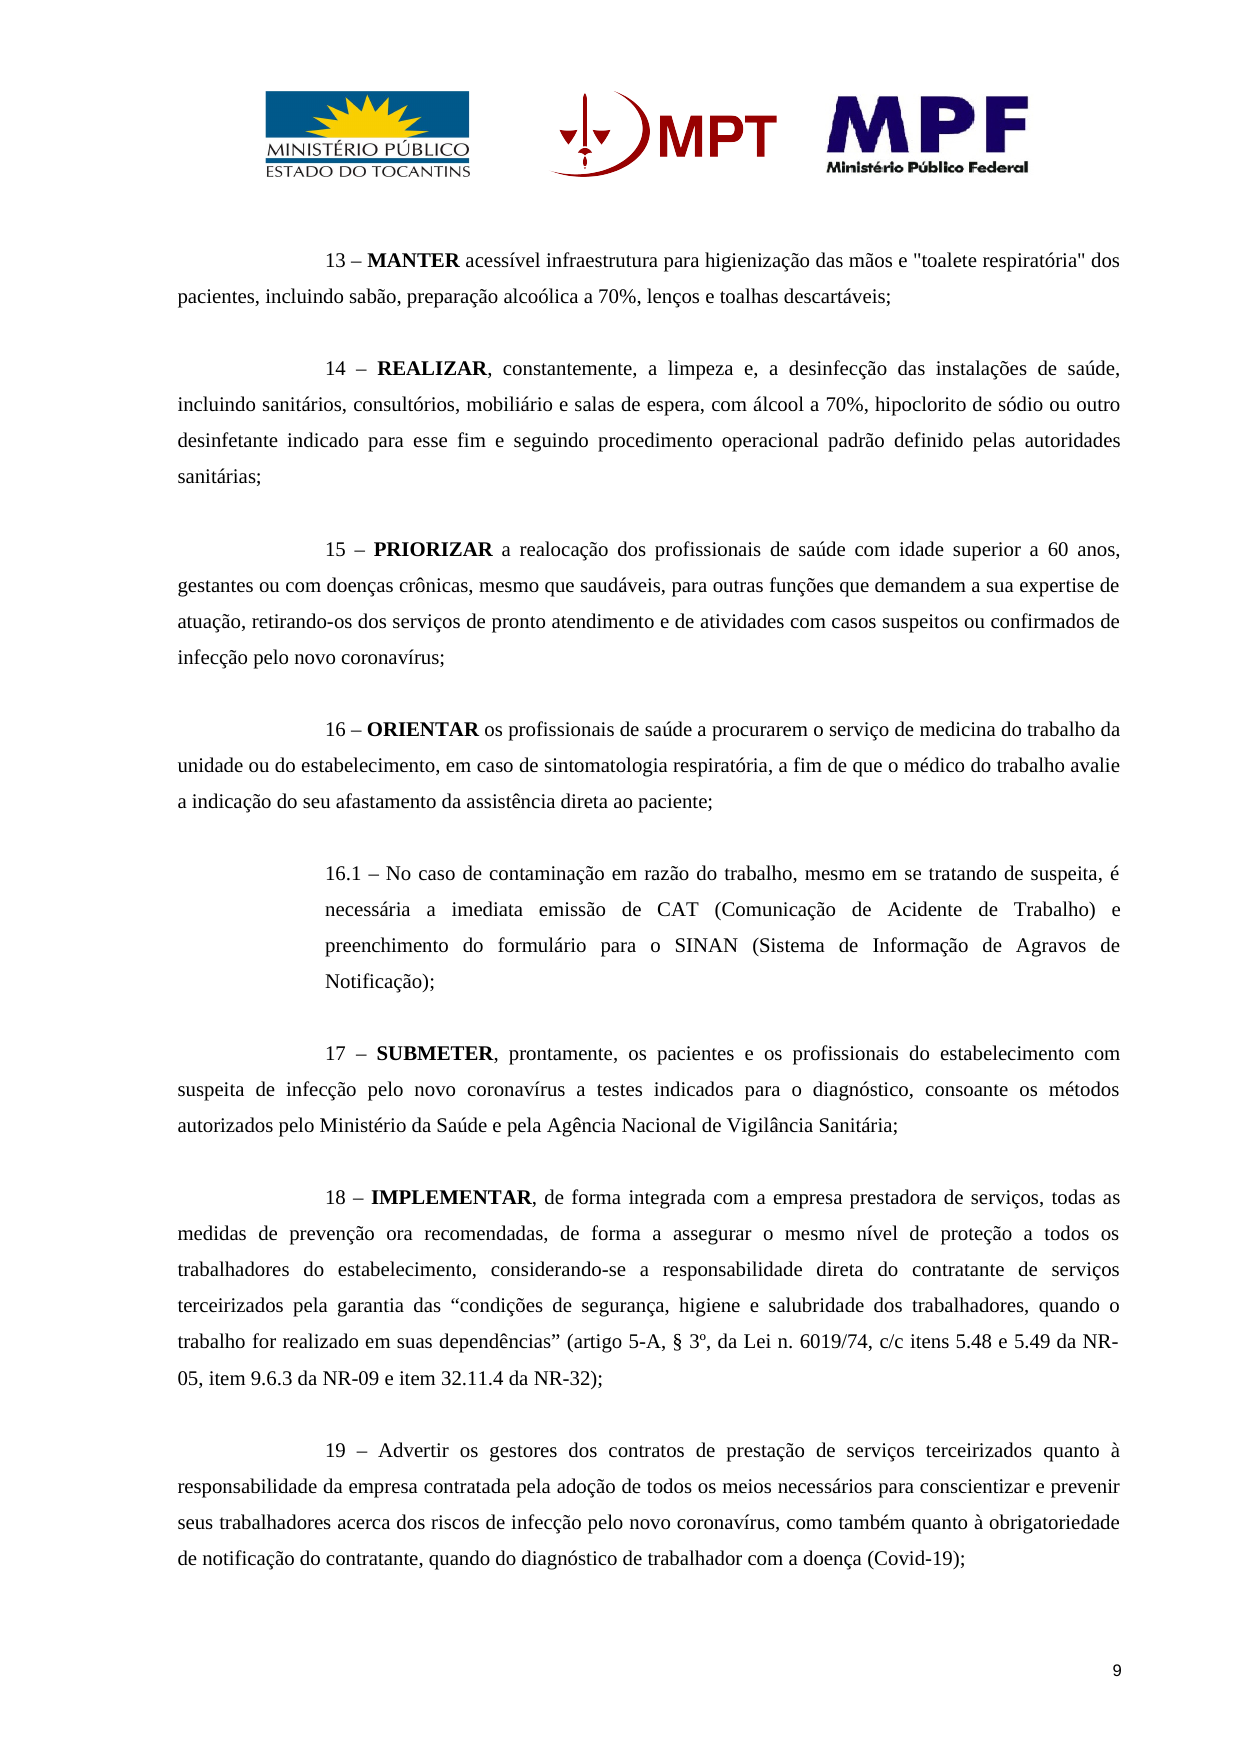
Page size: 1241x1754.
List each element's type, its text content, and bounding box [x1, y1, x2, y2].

picture [822, 88, 1034, 177]
text 17 – SUBMETER, prontamente, os pacientes e os profissionais do estabelecimento com suspeita de infecção pelo novo coronavírus a testes indicados para o diagnóstico, consoante os métodos autorizados pelo Ministério da Saúde e pela Agência Nacional de Vigilância Sanitária; [177, 1041, 1121, 1137]
text 16 – ORIENTAR os profissionais de saúde a procurarem o serviço de medicina do trabalho da unidade ou do estabelecimento, em caso de sintomatologia respiratória, a fim de que o médico do trabalho avalie a indicação do seu afastamento da assistência direta ao paciente; [177, 717, 1121, 813]
picture [548, 91, 777, 177]
text 15 – PRIORIZAR a realocação dos profissionais de saúde com idade superior a 60 anos, gestantes ou com doenças crônicas, mesmo que saudáveis, para outras funções que demandem a sua expertise de atuação, retirando-os dos serviços de pronto atendimento e de atividades com casos suspeitos ou confirmados de infecção pelo novo coronavírus; [177, 536, 1121, 669]
text 19 – Advertir os gestores dos contratos de prestação de serviços terceirizados quanto à responsabilidade da empresa contratada pela adoção de todos os meios necessários para conscientizar e prevenir seus trabalhadores acerca dos riscos de infecção pelo novo coronavírus, como também quanto à obrigatoriedade de notificação do contratante, quando do diagnóstico de trabalhador com a doença (Covid-19); [177, 1437, 1121, 1570]
text 14 – REALIZAR, constantemente, a limpeza e, a desinfecção das instalações de saúde, incluindo sanitários, consultórios, mobiliário e salas de espera, com álcool a 70%, hipoclorito de sódio ou outro desinfetante indicado para esse fim e seguindo procedimento operacional padrão definido pelas autoridades sanitárias; [177, 356, 1121, 488]
text 16.1 – No caso de contaminação em razão do trabalho, mesmo em se tratando de suspeita, é necessária a imediata emissão de CAT (Comunicação de Acidente de Trabalho) e preenchimento do formulário para o SINAN (Sistema de Informação de Agravos de Notificação); [325, 861, 1121, 993]
picture [265, 91, 470, 177]
text 13 – MANTER acessível infraestrutura para higienização das mãos e "toalete respiratória" dos pacientes, incluindo sabão, preparação alcoólica a 70%, lenços e toalhas descartáveis; [177, 248, 1121, 308]
text 18 – IMPLEMENTAR, de forma integrada com a empresa prestadora de serviços, todas as medidas de prevenção ora recomendadas, de forma a assegurar o mesmo nível de proteção a todos os trabalhadores do estabelecimento, considerando-se a responsabilidade direta do contratante de serviços terceirizados pela garantia das “condições de segurança, higiene e salubridade dos trabalhadores, quando o trabalho for realizado em suas dependências” (artigo 5-A, § 3º, da Lei n. 6019/74, c/c itens 5.48 e 5.49 da NR-05, item 9.6.3 da NR-09 e item 32.11.4 da NR-32); [177, 1185, 1121, 1389]
